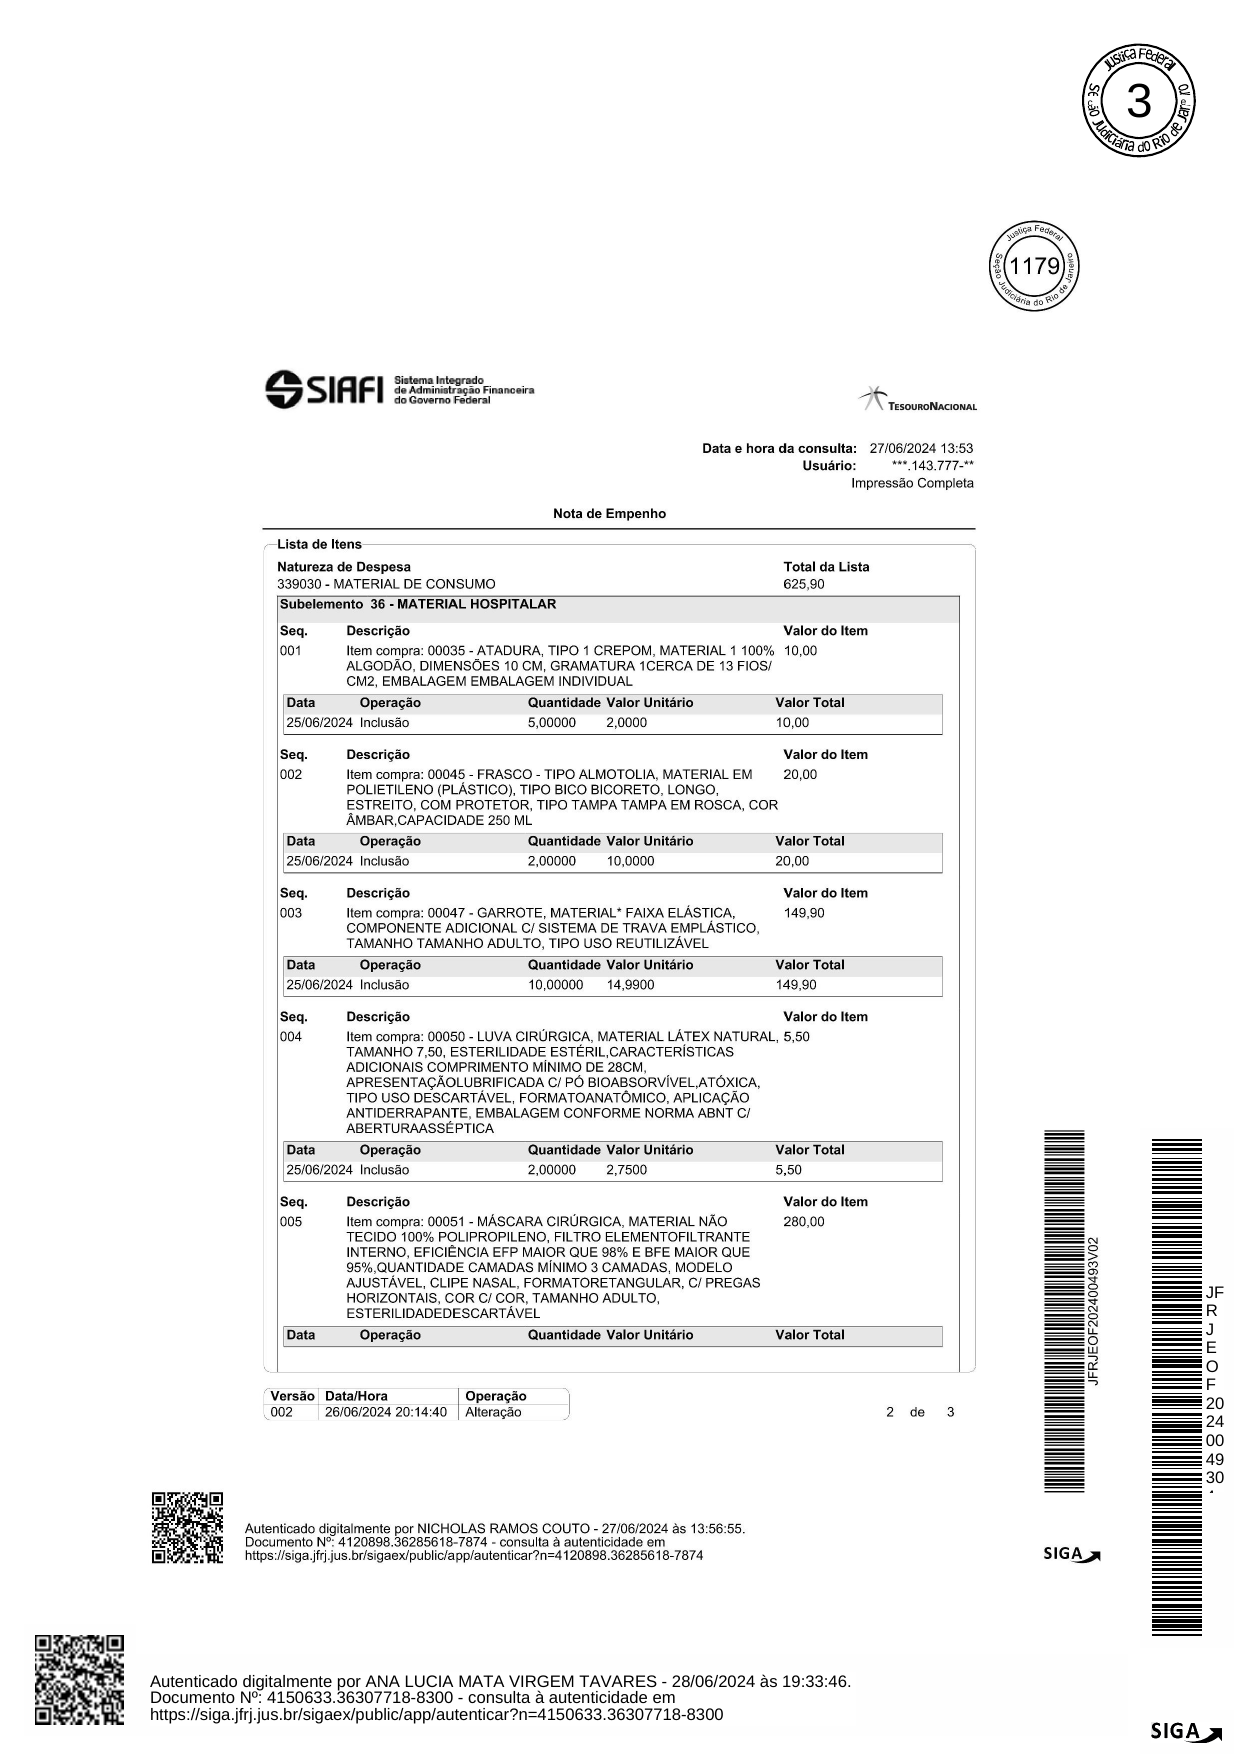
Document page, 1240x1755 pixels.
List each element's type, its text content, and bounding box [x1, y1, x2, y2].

text ç [1087, 97, 1100, 106]
text JFRJEOF20240049304V01 [1206, 1283, 1224, 1492]
text e [1180, 95, 1193, 105]
